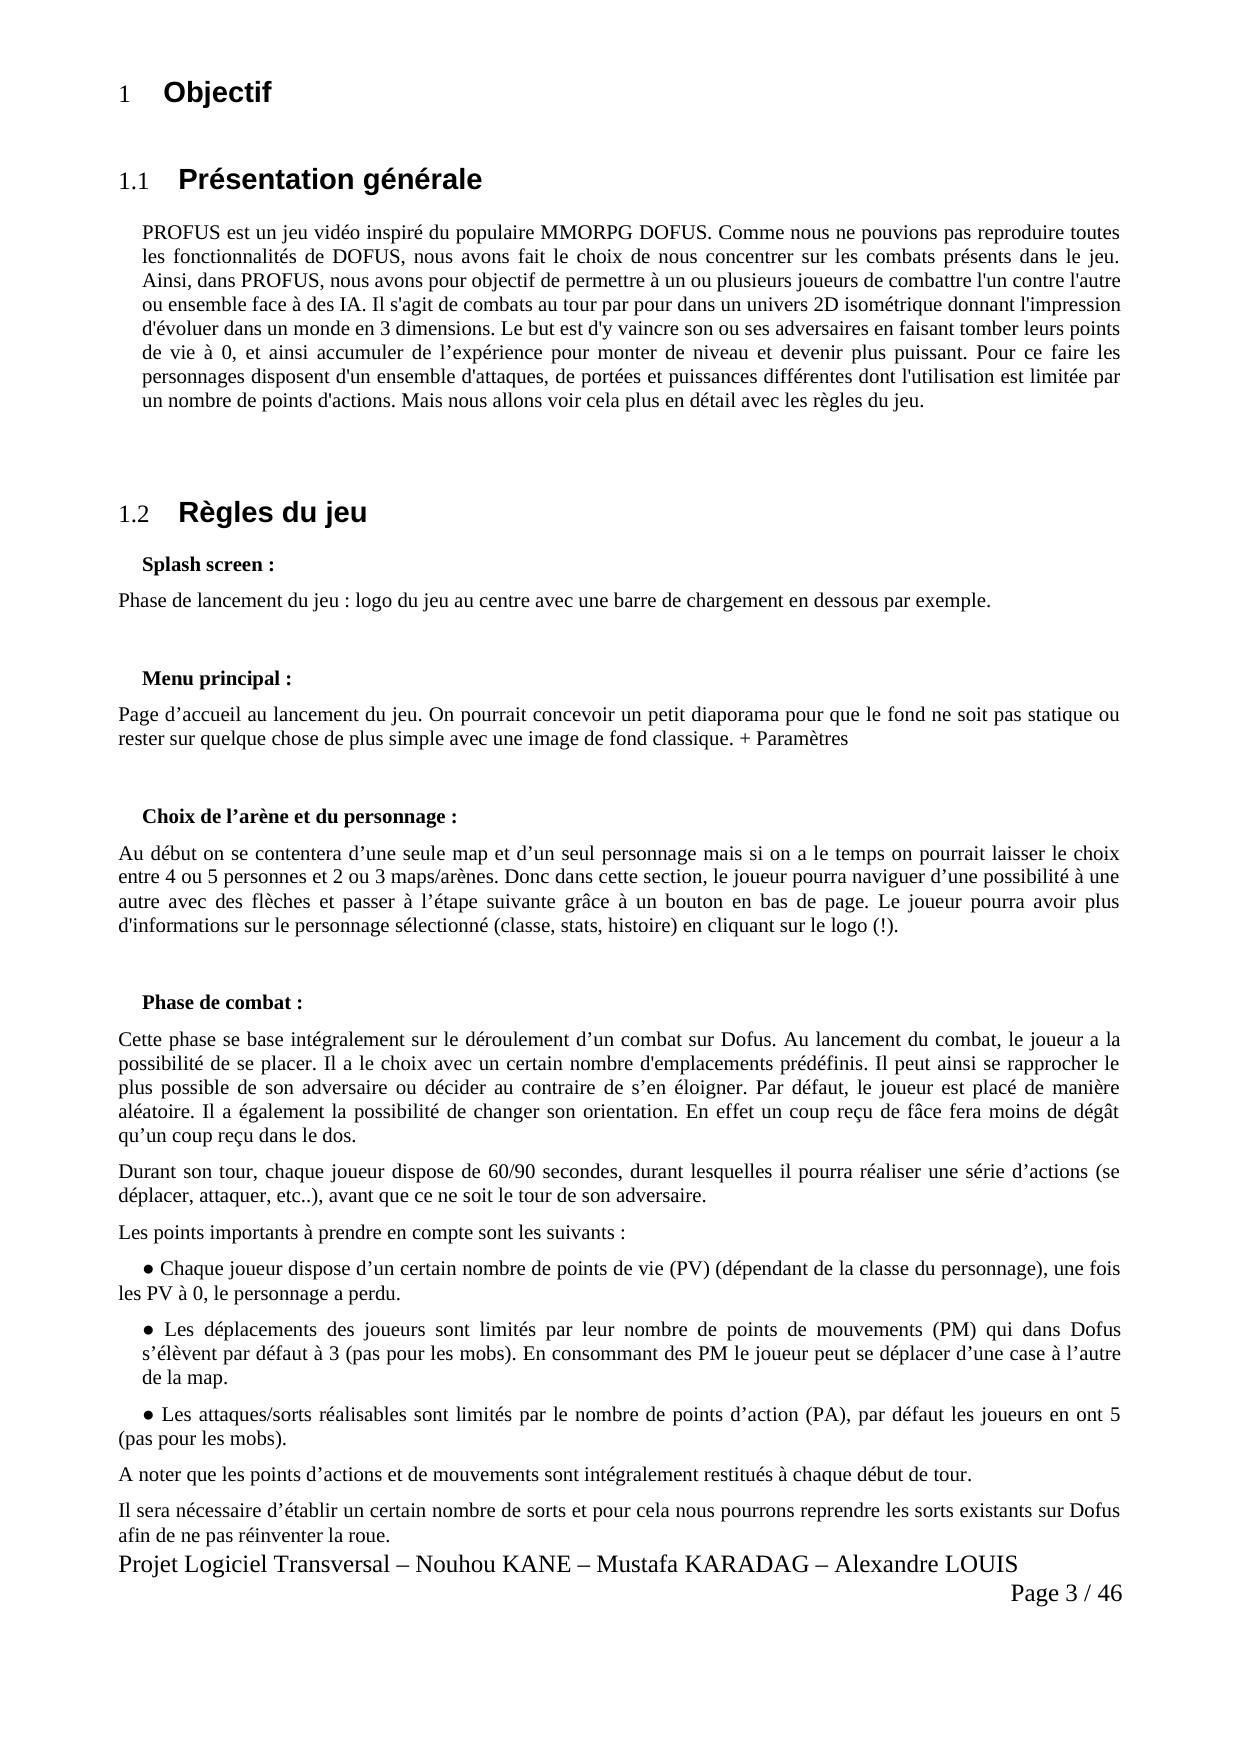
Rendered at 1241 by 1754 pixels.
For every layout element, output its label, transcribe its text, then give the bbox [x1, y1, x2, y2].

list Règles du jeu [118, 494, 1122, 528]
text PROFUS est un jeu vidéo inspiré du populaire MMORPG DOFUS. Comme nous ne pouvions pas reproduire toutes les fonctionnalités de DOFUS, nous avons fait le choix de nous concentrer sur les combats présents dans le jeu. Ainsi, dans PROFUS, nous avons pour objectif de permettre à un ou plusieurs joueurs de combattre l'un contre l'autre ou ensemble face à des IA. Il s'agit de combats au tour par pour dans un univers 2D isométrique donnant l'impression d'évoluer dans un monde en 3 dimensions. Le but est d'y vaincre son ou ses adversaires en faisant tomber leurs points de vie à 0, et ainsi accumuler de l’expérience pour monter de niveau et devenir plus puissant. Pour ce faire les personnages disposent d'un ensemble d'attaques, de portées et puissances différentes dont l'utilisation est limitée par un nombre de points d'actions. Mais nous allons voir cela plus en détail avec les règles du jeu. [142, 219, 1122, 412]
text Les points importants à prendre en compte sont les suivants : [118, 1220, 1122, 1244]
text Choix de l’arène et du personnage : [142, 804, 1122, 828]
text Page d’accueil au lancement du jeu. On pourrait concevoir un petit diaporama pour que le fond ne soit pas statique ou rester sur quelque chose de plus simple avec une image de fond classique. + Paramètres [118, 702, 1122, 750]
list Présentation générale [118, 162, 1122, 196]
text Cette phase se base intégralement sur le déroulement d’un combat sur Dofus. Au lancement du combat, le joueur a la possibilité de se placer. Il a le choix avec un certain nombre d'emplacements prédéfinis. Il peut ainsi se rapprocher le plus possible de son adversaire ou décider au contraire de s’en éloigner. Par défaut, le joueur est placé de manière aléatoire. Il a également la possibilité de changer son orientation. En effet un coup reçu de fâce fera moins de dégât qu’un coup reçu dans le dos. [118, 1027, 1122, 1147]
text ● Les attaques/sorts réalisables sont limités par le nombre de points d’action (PA), par défaut les joueurs en ont 5 (pas pour les mobs). [118, 1401, 1122, 1449]
text ● Les déplacements des joueurs sont limités par leur nombre de points de mouvements (PM) qui dans Dofus s’élèvent par défaut à 3 (pas pour les mobs). En consommant des PM le joueur peut se déplacer d’une case à l’autre de la map. [142, 1317, 1122, 1389]
text Splash screen : [118, 552, 1122, 576]
text Menu principal : [142, 666, 1122, 690]
text Il sera nécessaire d’établir un certain nombre de sorts et pour cela nous pourrons reprendre les sorts existants sur Dofus afin de ne pas réinventer la roue. [118, 1498, 1122, 1547]
text Phase de lancement du jeu : logo du jeu au centre avec une barre de chargement en dessous par exemple. [118, 588, 1122, 612]
list Objectif [118, 75, 1122, 108]
text Au début on se contentera d’une seule map et d’un seul personnage mais si on a le temps on pourrait laisser le choix entre 4 ou 5 personnes et 2 ou 3 maps/arènes. Donc dans cette section, le joueur pourra naviguer d’une possibilité à une autre avec des flèches et passer à l’étape suivante grâce à un bouton en bas de page. Le joueur pourra avoir plus d'informations sur le personnage sélectionné (classe, stats, histoire) en cliquant sur le logo (!). [118, 840, 1122, 937]
text Phase de combat : [142, 990, 1122, 1014]
text Durant son tour, chaque joueur dispose de 60/90 secondes, durant lesquelles il pourra réaliser une série d’actions (se déplacer, attaquer, etc..), avant que ce ne soit le tour de son adversaire. [118, 1159, 1122, 1207]
text ● Chaque joueur dispose d’un certain nombre de points de vie (PV) (dépendant de la classe du personnage), une fois les PV à 0, le personnage a perdu. [118, 1256, 1122, 1304]
text A noter que les points d’actions et de mouvements sont intégralement restitués à chaque début de tour. [118, 1462, 1122, 1486]
